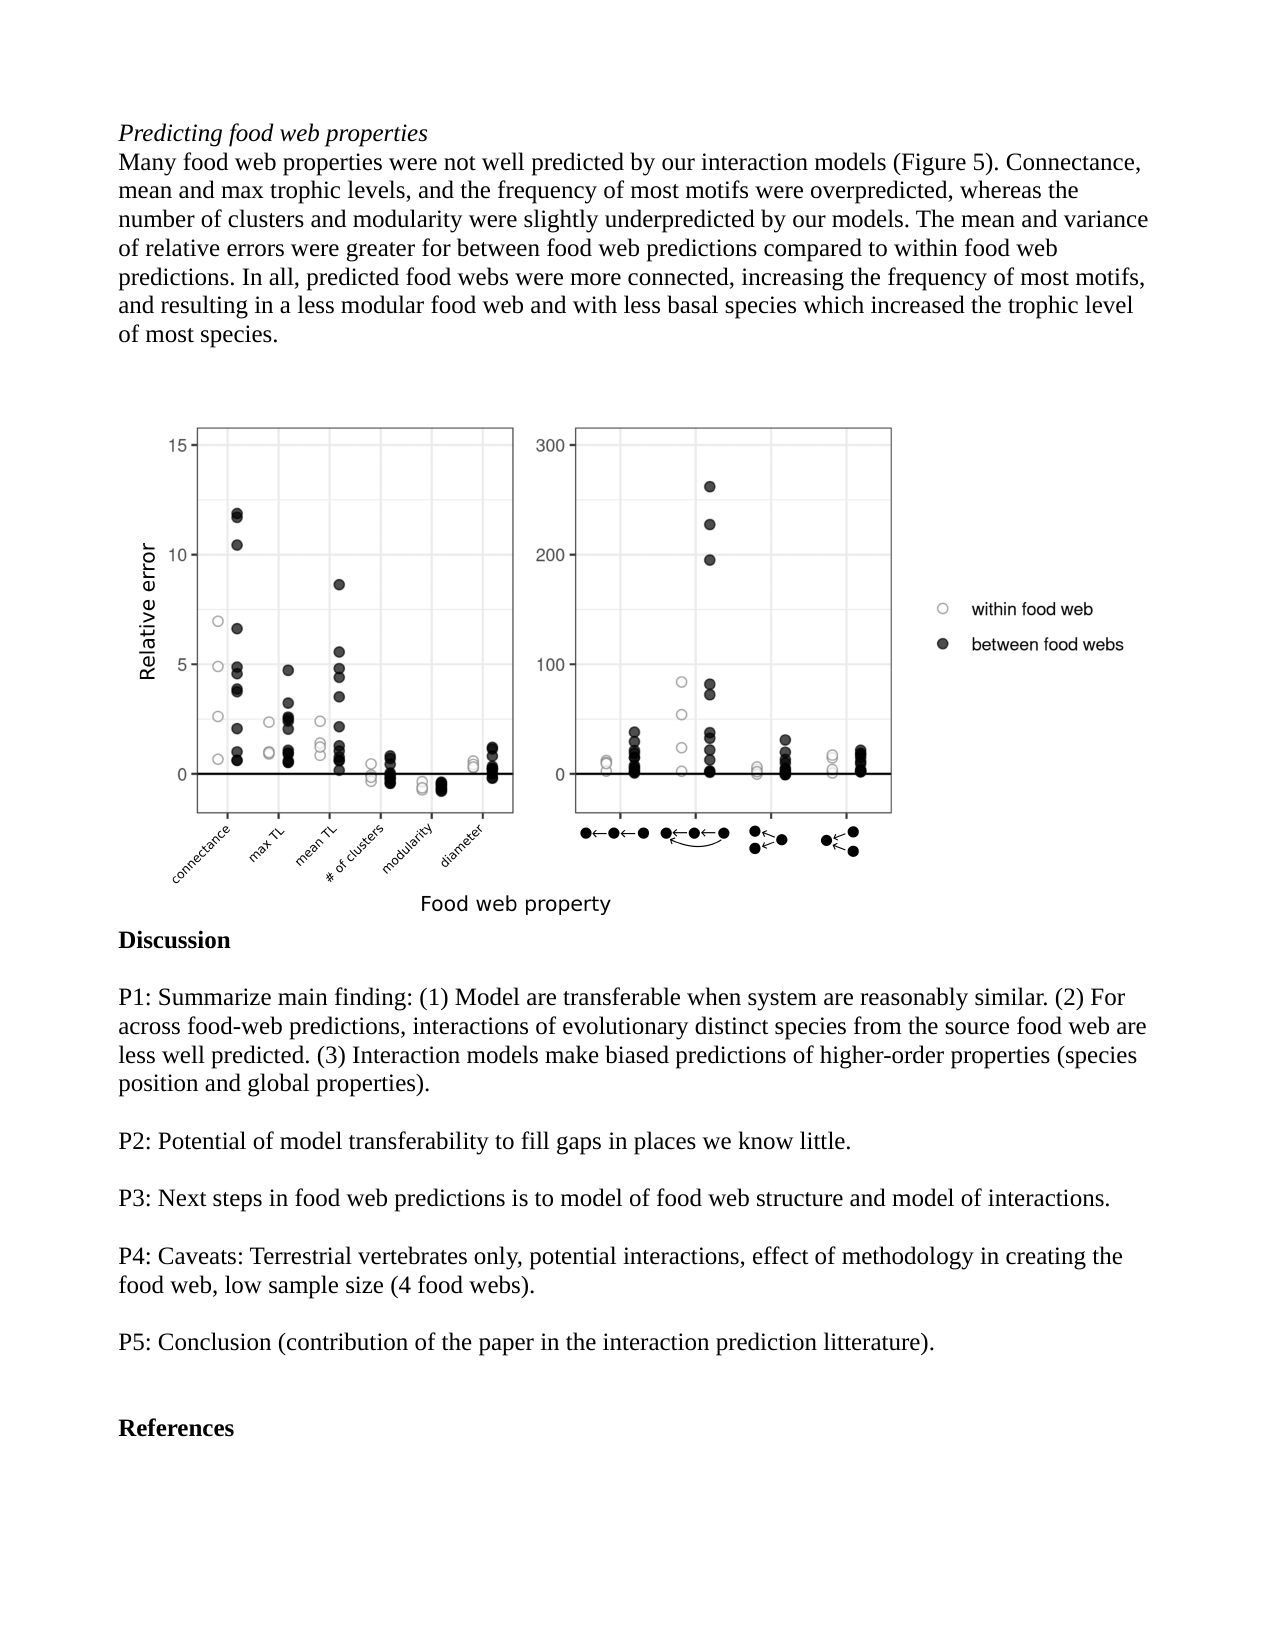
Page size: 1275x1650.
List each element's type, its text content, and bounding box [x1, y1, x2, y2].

text Many food web properties were not well predicted by our interaction models (Figure 5). Connectance, mean and max trophic levels, and the frequency of most motifs were overpredicted, whereas the number of clusters and modularity were slightly underpredicted by our models. The mean and variance of relative errors were greater for between food web predictions compared to within food web predictions. In all, predicted food webs were more connected, increasing the frequency of most motifs, and resulting in a less modular food web and with less basal species which increased the trophic level of most species. [118, 147, 1157, 348]
text References [118, 1413, 1157, 1442]
text P3: Next steps in food web predictions is to model of food web structure and model of interactions. [118, 1183, 1157, 1212]
picture [118, 405, 1157, 925]
text P1: Summarize main finding: (1) Model are transferable when system are reasonably similar. (2) For across food-web predictions, interactions of evolutionary distinct species from the source food web are less well predicted. (3) Interaction models make biased predictions of higher-order properties (species position and global properties). [118, 982, 1157, 1097]
text Discussion [118, 925, 1157, 953]
text P4: Caveats: Terrestrial vertebrates only, potential interactions, effect of methodology in creating the food web, low sample size (4 food webs). [118, 1241, 1157, 1298]
text P5: Conclusion (contribution of the paper in the interaction prediction litterature). [118, 1327, 1157, 1356]
text Predicting food web properties [118, 118, 1157, 147]
text P2: Potential of model transferability to fill gaps in places we know little. [118, 1126, 1157, 1155]
